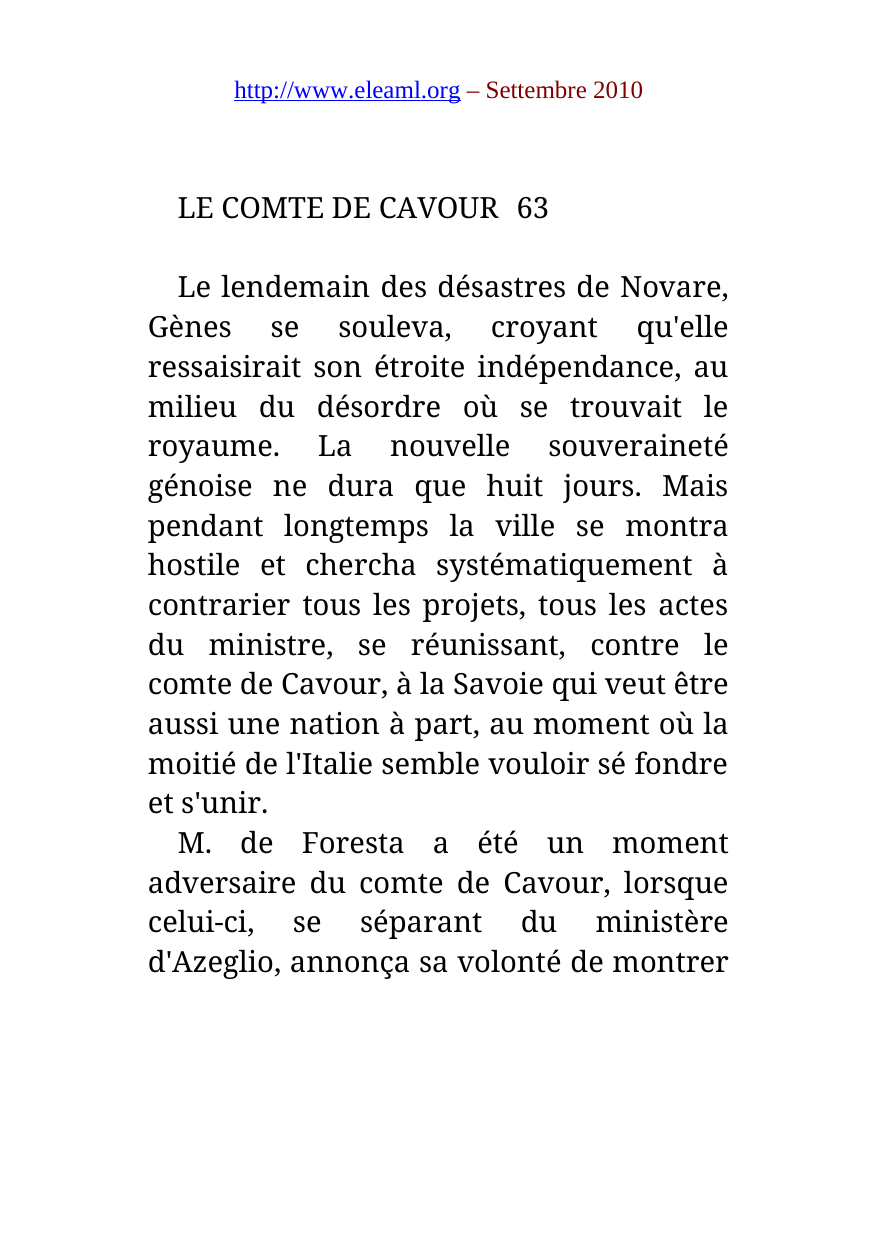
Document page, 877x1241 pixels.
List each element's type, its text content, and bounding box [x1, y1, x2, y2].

text Le lendemain des désastres de Novare, Gènes se souleva, croyant qu'elle ressaisirait son étroite indépendance, au milieu du désordre où se trouvait le royaume. La nouvelle souveraineté génoise ne dura que huit jours. Mais pendant longtemps la ville se montra hostile et chercha systématiquement à contrarier tous les projets, tous les actes du ministre, se réunissant, contre le comte de Cavour, à la Savoie qui veut être aussi une nation à part, au moment où la moitié de l'Italie semble vouloir sé fondre et s'unir. [148, 267, 729, 822]
text M. de Foresta a été un moment adversaire du comte de Cavour, lorsque celui-ci, se séparant du ministère d'Azeglio, annonça sa volonté de montrer [148, 822, 729, 981]
text LE COMTE DE CAVOUR 63 [148, 187, 729, 227]
